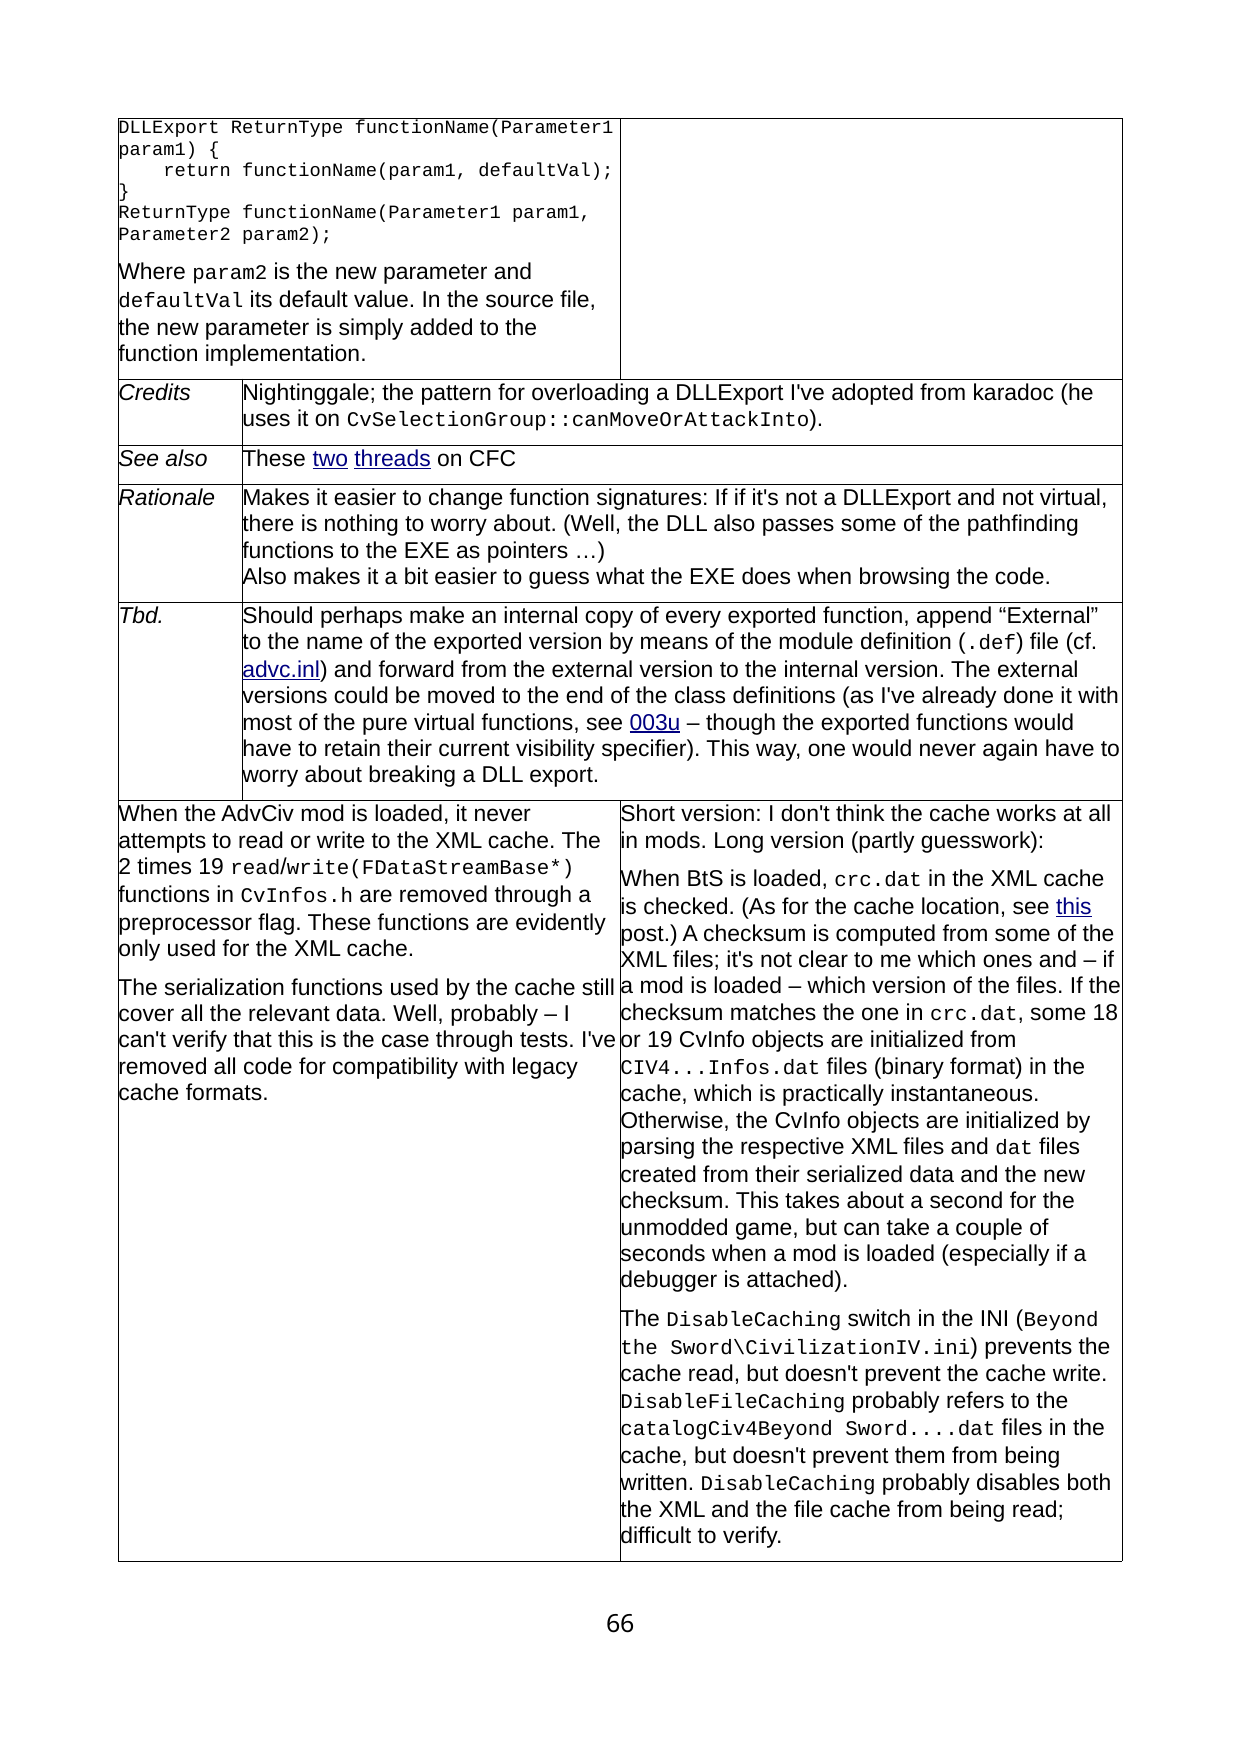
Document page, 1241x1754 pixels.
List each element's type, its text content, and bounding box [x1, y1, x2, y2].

table_cell When the AdvCiv mod is loaded, it never attempts to read or write to the XML cache. The 2 times 19 read/write(FDataStreamBase*) functions in CvInfos.h are removed through a preprocessor flag. These functions are evidently only used for the XML cache. The serialization functions used by the cache still cover all the relevant data. Well, probably – I can't verify that this is the case through tests. I've removed all code for compatibility with legacy cache formats. [119, 801, 620, 1561]
table_cell [621, 119, 1122, 378]
table_cell Tbd. [119, 603, 242, 800]
table_cell Nightinggale; the pattern for overloading a DLLExport I've adopted from karadoc (he uses it on CvSelectionGroup::canMoveOrAttackInto). [243, 380, 1122, 445]
table_cell Makes it easier to change function signatures: If if it's not a DLLExport and not virtual, there is nothing to worry about. (Well, the DLL also passes some of the pathfinding functions to the EXE as pointers …) Also makes it a bit easier to guess what the EXE does when browsing the code. [243, 485, 1122, 602]
table_cell See also [119, 446, 242, 484]
table_cell These two threads on CFC [243, 446, 1122, 484]
table_cell Should perhaps make an internal copy of every exported function, append “External” to the name of the exported version by means of the module definition (.def) file (cf. advc.inl) and forward from the external version to the internal version. The external versions could be moved to the end of the class definitions (as I've already done it with most of the pure virtual functions, see 003u – though the exported functions would have to retain their current visibility specifier). This way, one would never again have to worry about breaking a DLL export. [243, 603, 1122, 800]
table_cell Short version: I don't think the cache works at all in mods. Long version (partly guesswork): When BtS is loaded, crc.dat in the XML cache is checked. (As for the cache location, see this post.) A checksum is computed from some of the XML files; it's not clear to me which ones and – if a mod is loaded – which version of the files. If the checksum matches the one in crc.dat, some 18 or 19 CvInfo objects are initialized from CIV4...Infos.dat files (binary format) in the cache, which is practically instantaneous. Otherwise, the CvInfo objects are initialized by parsing the respective XML files and dat files created from their serialized data and the new checksum. This takes about a second for the unmodded game, but can take a couple of seconds when a mod is loaded (especially if a debugger is attached). The DisableCaching switch in the INI (Beyond the Sword\CivilizationIV.ini) prevents the cache read, but doesn't prevent the cache write. DisableFileCaching probably refers to the catalogCiv4Beyond Sword....dat files in the cache, but doesn't prevent them from being written. DisableCaching probably disables both the XML and the file cache from being read; difficult to verify. [621, 801, 1122, 1561]
table_cell DLLExport ReturnType functionName(Parameter1 param1) { return functionName(param1, defaultVal); } ReturnType functionName(Parameter1 param1, Parameter2 param2); Where param2 is the new parameter and defaultVal its default value. In the source file, the new parameter is simply added to the function implementation. [119, 119, 620, 378]
table_cell Rationale [119, 485, 242, 602]
table_cell Credits [119, 380, 242, 445]
